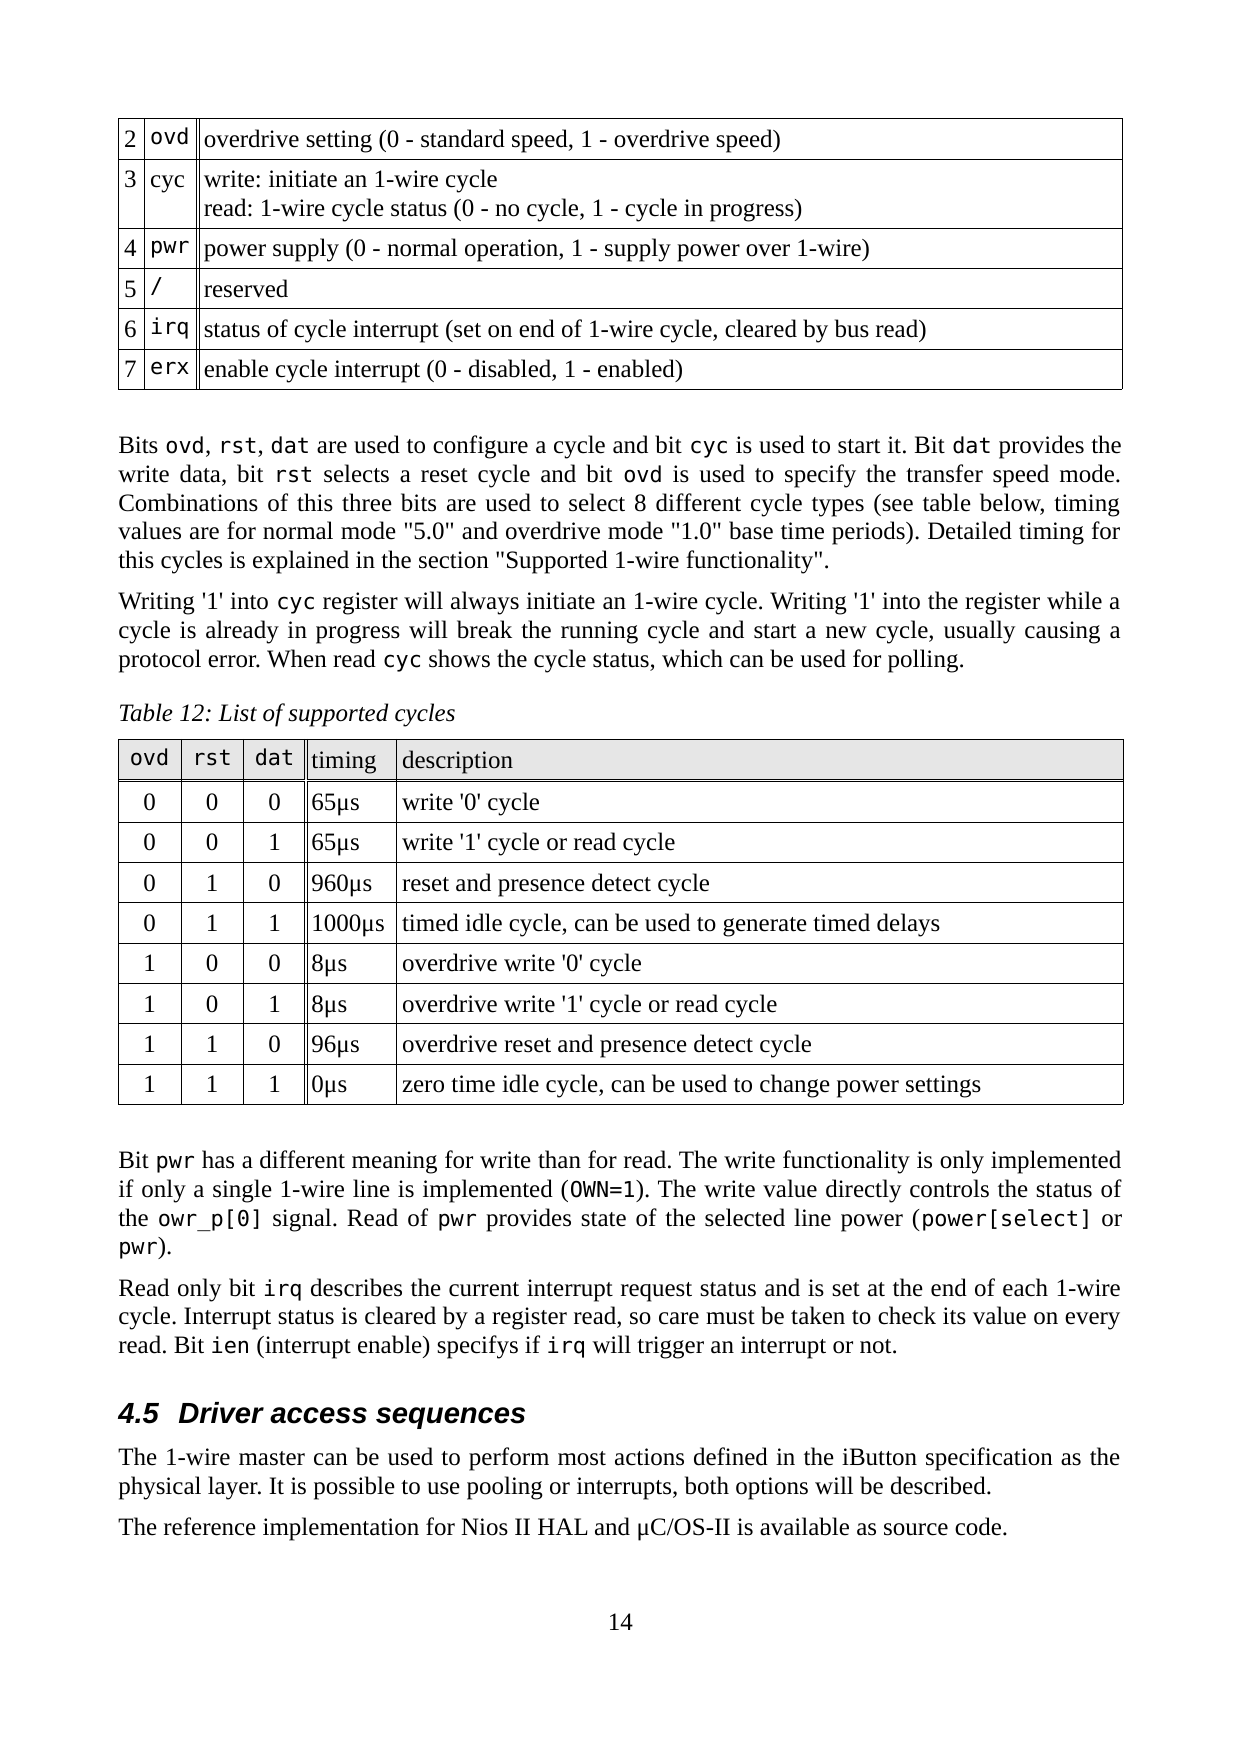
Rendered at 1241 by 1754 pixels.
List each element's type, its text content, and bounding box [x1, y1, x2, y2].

table_cell 1 [244, 984, 304, 1023]
table_cell 1 [119, 944, 181, 983]
text Bits ovd, rst, dat are used to configure a cycle and bit cyc is used to start it. Bit dat provides the write data, bit rst selects a reset cycle and bit ovd is used to specify the transfer speed mode. Combinations of this three bits are used to select 8 different cycle types (see table below, timing values are for normal mode "5.0" and overdrive mode "1.0" base time periods). Detailed timing for this cycles is explained in the section "Supported 1-wire functionality". [118, 430, 1122, 574]
table_cell reset and presence detect cycle [397, 863, 1123, 902]
table_cell 0 [119, 863, 181, 902]
table_cell 1 [119, 1024, 181, 1063]
table_cell write '0' cycle [397, 782, 1123, 822]
text Table 12: List of supported cycles [118, 698, 1122, 726]
table_cell 1 [182, 1065, 243, 1104]
table_cell 8μs [308, 984, 396, 1023]
table_cell 0 [244, 863, 304, 902]
table_header ovd [119, 740, 181, 779]
table_cell reserved [200, 269, 1122, 308]
table_cell power supply (0 - normal operation, 1 - supply power over 1-wire) [200, 229, 1122, 268]
table_header timing [308, 740, 396, 779]
table_cell 5 [119, 269, 144, 308]
table_cell erx [145, 350, 196, 389]
table_cell write: initiate an 1-wire cycle read: 1-wire cycle status (0 - no cycle, 1 - cycle in progress) [200, 160, 1122, 227]
table_cell 1 [182, 1024, 243, 1063]
table_header dat [244, 740, 304, 779]
table_cell 1 [182, 903, 243, 943]
table_cell 1 [119, 1065, 181, 1104]
table_cell / [145, 269, 196, 308]
table_cell 0 [119, 782, 181, 822]
table_cell status of cycle interrupt (set on end of 1-wire cycle, cleared by bus read) [200, 309, 1122, 348]
text The 1-wire master can be used to perform most actions defined in the iButton specification as the physical layer. It is possible to use pooling or interrupts, both options will be described. [118, 1442, 1122, 1500]
table_cell 960μs [308, 863, 396, 902]
table_cell 1 [244, 903, 304, 943]
table_cell 1 [244, 823, 304, 862]
table_cell 0 [244, 1024, 304, 1063]
table_cell 0 [119, 823, 181, 862]
table_cell 6 [119, 309, 144, 348]
table_cell 7 [119, 350, 144, 389]
table_cell 1 [244, 1065, 304, 1104]
table_cell 65μs [308, 823, 396, 862]
text The reference implementation for Nios II HAL and μC/OS-II is available as source code. [118, 1512, 1122, 1541]
table_cell pwr [145, 229, 196, 268]
table_cell 1 [182, 863, 243, 902]
table_cell 0 [182, 782, 243, 822]
table_cell 4 [119, 229, 144, 268]
text Bit pwr has a different meaning for write than for read. The write functionality is only implemented if only a single 1-wire line is implemented (OWN=1). The write value directly controls the status of the owr_p[0] signal. Read of pwr provides state of the selected line power (power[select] or pwr). [118, 1145, 1122, 1260]
table_cell overdrive write '1' cycle or read cycle [397, 984, 1123, 1023]
text Read only bit irq describes the current interrupt request status and is set at the end of each 1-wire cycle. Interrupt status is cleared by a register read, so care must be taken to check its value on every read. Bit ien (interrupt enable) specifys if irq will trigger an interrupt or not. [118, 1273, 1122, 1359]
table_cell 0 [119, 903, 181, 943]
table_cell zero time idle cycle, can be used to change power settings [397, 1065, 1123, 1104]
table_cell write '1' cycle or read cycle [397, 823, 1123, 862]
table_header description [397, 740, 1123, 779]
table_cell 65μs [308, 782, 396, 822]
table_cell 0 [182, 823, 243, 862]
table_cell 0 [182, 944, 243, 983]
table_cell 0 [182, 984, 243, 1023]
subtitle Driver access sequences [118, 1396, 1122, 1430]
table_cell 3 [119, 160, 144, 227]
text Writing '1' into cyc register will always initiate an 1-wire cycle. Writing '1' into the register while a cycle is already in progress will break the running cycle and start a new cycle, usually causing a protocol error. When read cyc shows the cycle status, which can be used for polling. [118, 586, 1122, 673]
table_cell enable cycle interrupt (0 - disabled, 1 - enabled) [200, 350, 1122, 389]
table_cell 1 [119, 984, 181, 1023]
table_cell 0 [244, 782, 304, 822]
table_cell overdrive reset and presence detect cycle [397, 1024, 1123, 1063]
table_cell timed idle cycle, can be used to generate timed delays [397, 903, 1123, 943]
table_header rst [182, 740, 243, 779]
table_cell irq [145, 309, 196, 348]
table_cell 96μs [308, 1024, 396, 1063]
table_cell 2 [119, 119, 144, 158]
table_cell 1000μs [308, 903, 396, 943]
table_cell 0μs [308, 1065, 396, 1104]
table_cell overdrive setting (0 - standard speed, 1 - overdrive speed) [200, 119, 1122, 158]
table_cell 8μs [308, 944, 396, 983]
table_cell cyc [145, 160, 196, 227]
table_cell overdrive write '0' cycle [397, 944, 1123, 983]
table_cell 0 [244, 944, 304, 983]
table_cell ovd [145, 119, 196, 158]
